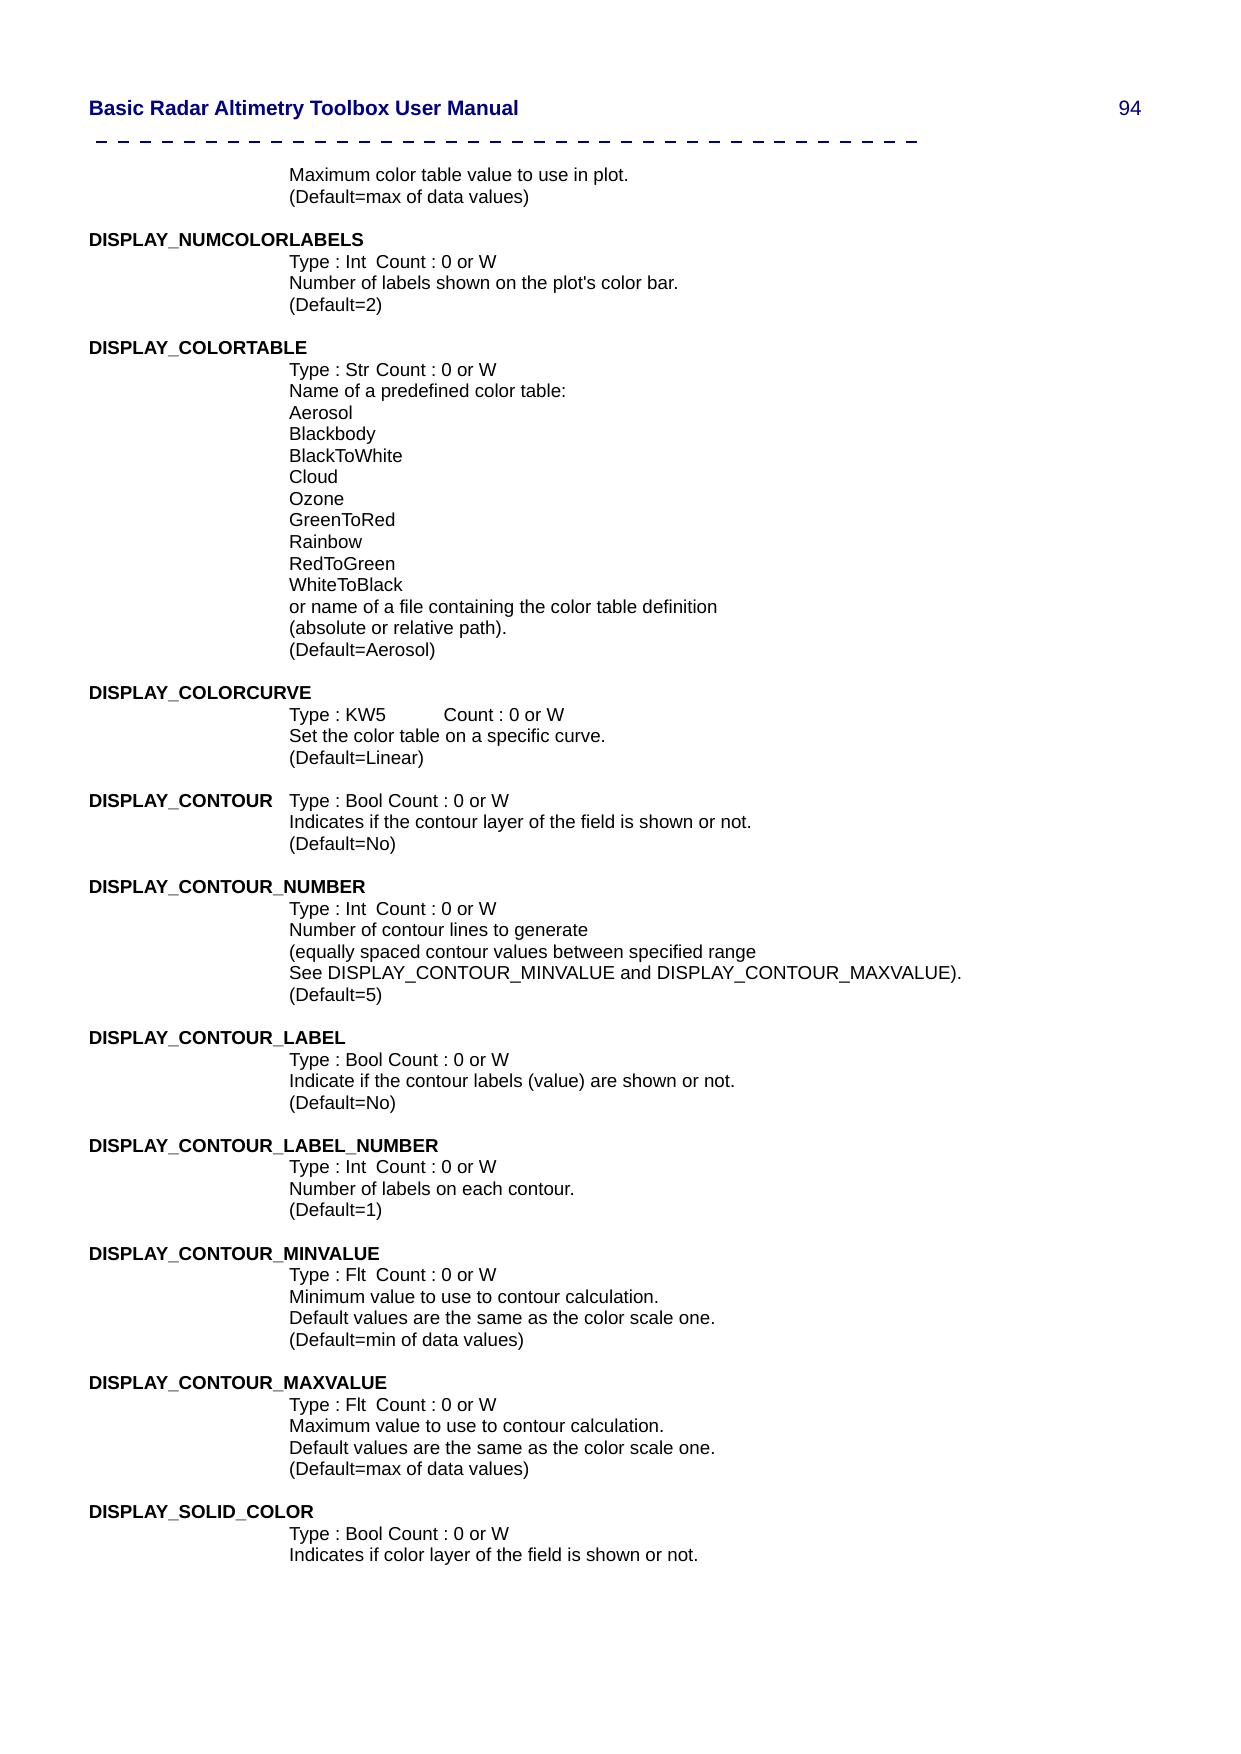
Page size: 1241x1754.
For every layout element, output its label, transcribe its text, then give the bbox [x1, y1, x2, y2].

text Maximum value to use to contour calculation. [88, 1415, 1152, 1436]
text Type : Bool Count : 0 or W [88, 1523, 1152, 1544]
text (Default=2) [88, 294, 1152, 315]
text WhiteToBlack [88, 574, 1152, 596]
text Cloud [88, 466, 1152, 488]
text (Default=No) [88, 833, 1152, 854]
text (Default=max of data values) [88, 186, 1152, 207]
text Minimum value to use to contour calculation. [88, 1286, 1152, 1307]
text Number of labels shown on the plot's color bar. [88, 272, 1152, 294]
text Type : Str Count : 0 or W [88, 358, 1152, 380]
text or name of a file containing the color table definition [88, 596, 1152, 617]
text Type : Flt Count : 0 or W [88, 1393, 1152, 1415]
text Type : Int Count : 0 or W [88, 251, 1152, 272]
text Number of labels on each contour. [88, 1178, 1152, 1199]
text Default values are the same as the color scale one. [88, 1436, 1152, 1458]
text Type : KW5 Count : 0 or W [88, 703, 1152, 725]
text Set the color table on a specific curve. [88, 725, 1152, 746]
text Indicate if the contour labels (value) are shown or not. [88, 1070, 1152, 1091]
text Blackbody [88, 423, 1152, 444]
text GreenToRed [88, 509, 1152, 531]
text DISPLAY_CONTOUR_NUMBER [88, 876, 1152, 897]
text BlackToWhite [88, 444, 1152, 466]
text Default values are the same as the color scale one. [88, 1307, 1152, 1329]
text (Default=max of data values) [88, 1458, 1152, 1479]
text Indicates if the contour layer of the field is shown or not. [88, 811, 1152, 833]
text Type : Flt Count : 0 or W [88, 1264, 1152, 1286]
text Type : Bool Count : 0 or W [88, 1048, 1152, 1070]
text Rainbow [88, 531, 1152, 552]
text (Default=Aerosol) [88, 639, 1152, 660]
text DISPLAY_CONTOUR_LABEL_NUMBER [88, 1134, 1152, 1156]
text Indicates if color layer of the field is shown or not. [88, 1544, 1152, 1566]
text Maximum color table value to use in plot. [88, 164, 1152, 186]
text (equally spaced contour values between specified range [88, 941, 1152, 962]
text See DISPLAY_CONTOUR_MINVALUE and DISPLAY_CONTOUR_MAXVALUE). [88, 962, 1152, 984]
text (Default=5) [88, 984, 1152, 1005]
text (Default=min of data values) [88, 1329, 1152, 1350]
text DISPLAY_CONTOUR_MAXVALUE [88, 1372, 1152, 1393]
text DISPLAY_CONTOUR Type : Bool Count : 0 or W [88, 789, 1152, 811]
text DISPLAY_COLORTABLE [88, 337, 1152, 358]
text DISPLAY_CONTOUR_LABEL [88, 1027, 1152, 1048]
text DISPLAY_CONTOUR_MINVALUE [88, 1242, 1152, 1264]
text Aerosol [88, 401, 1152, 423]
text DISPLAY_COLORCURVE [88, 682, 1152, 703]
text (Default=1) [88, 1199, 1152, 1221]
text DISPLAY_NUMCOLORLABELS [88, 229, 1152, 251]
text (Default=No) [88, 1091, 1152, 1113]
text Type : Int Count : 0 or W [88, 897, 1152, 919]
text Name of a predefined color table: [88, 380, 1152, 401]
text DISPLAY_SOLID_COLOR [88, 1501, 1152, 1523]
text Type : Int Count : 0 or W [88, 1156, 1152, 1178]
text Number of contour lines to generate [88, 919, 1152, 941]
text (Default=Linear) [88, 746, 1152, 768]
text Ozone [88, 488, 1152, 509]
text (absolute or relative path). [88, 617, 1152, 639]
text RedToGreen [88, 552, 1152, 574]
